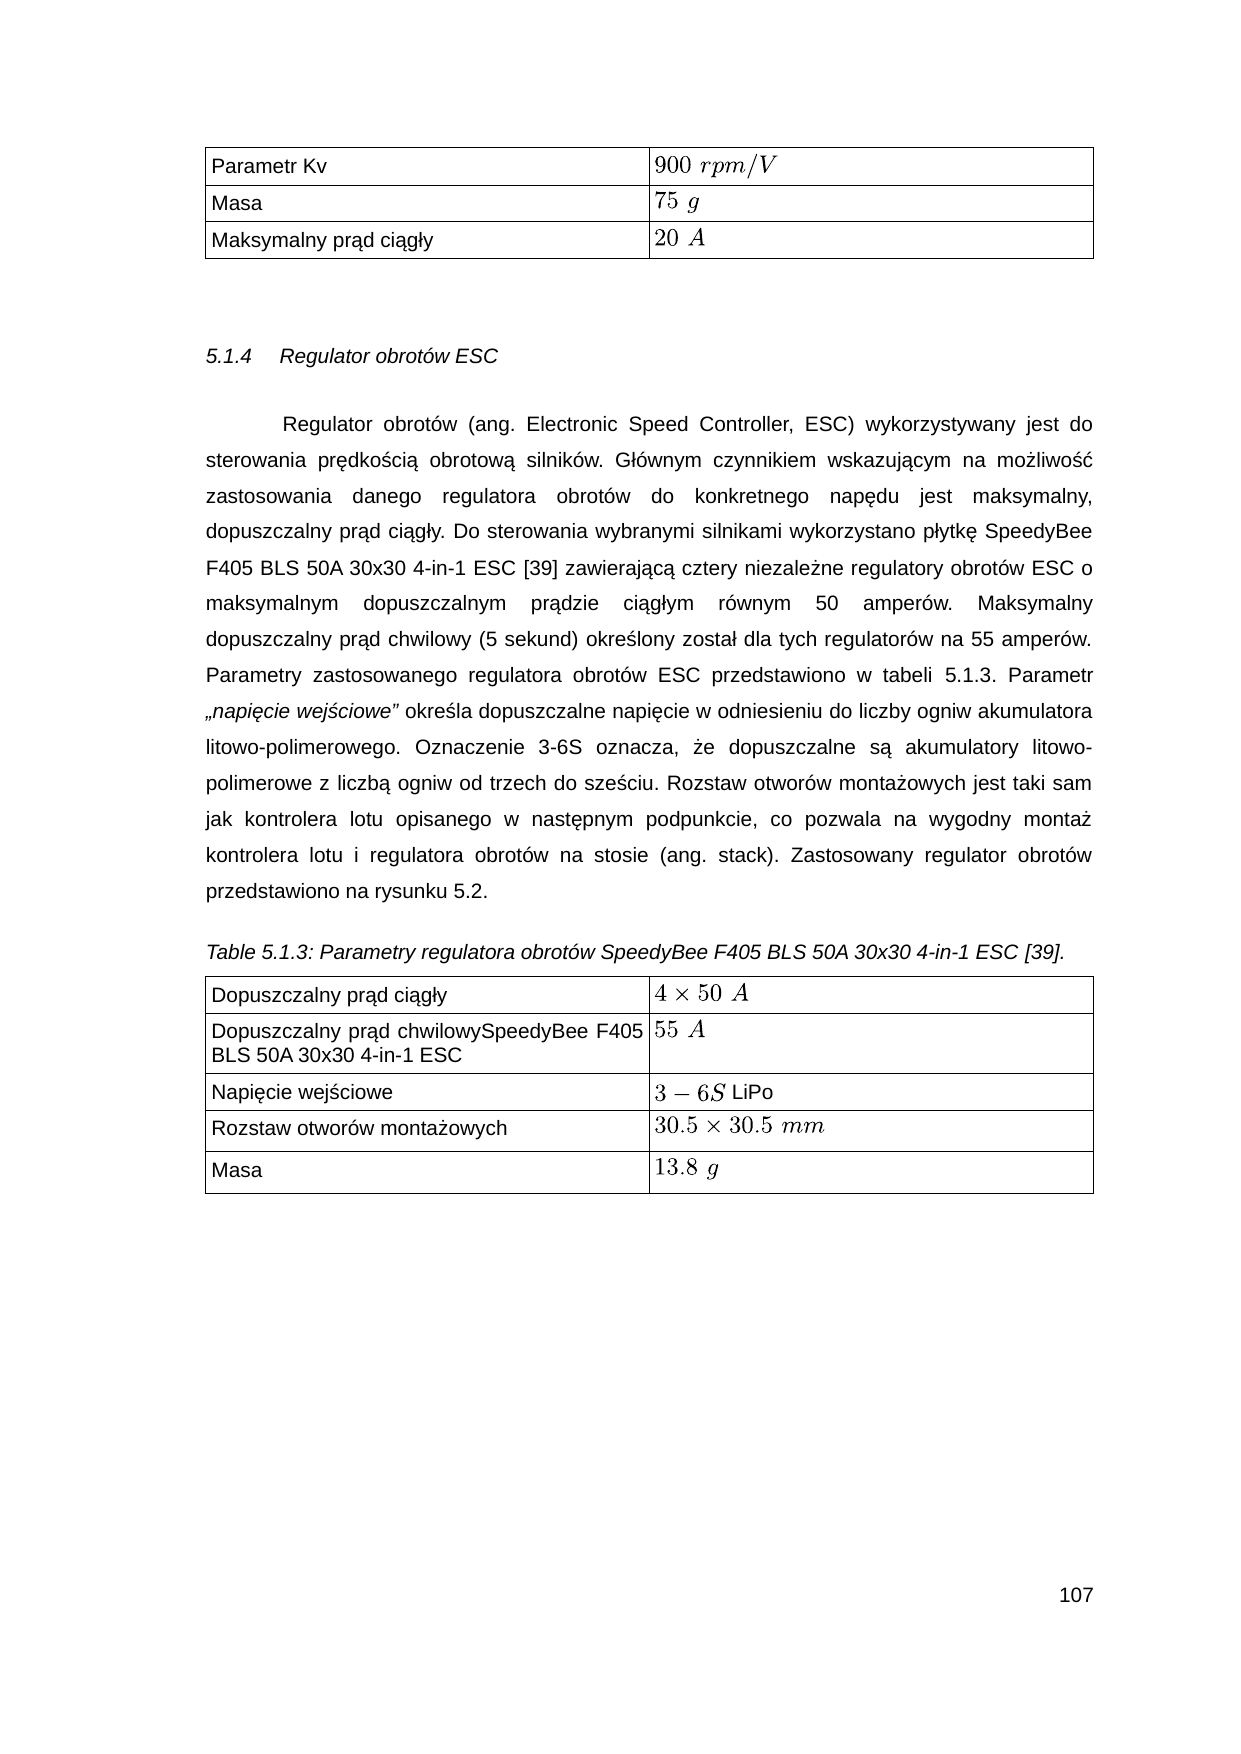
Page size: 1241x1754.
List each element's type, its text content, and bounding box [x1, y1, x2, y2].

table_cell [650, 222, 1093, 257]
table_cell Masa [206, 1152, 649, 1193]
text Table 5.1.3: Parametry regulatora obrotów SpeedyBee F405 BLS 50A 30x30 4-in-1 ESC [39]. [206, 940, 1093, 964]
text Regulator obrotów (ang. Electronic Speed Controller, ESC) wykorzystywany jest do sterowania prędkością obrotową silników. Głównym czynnikiem wskazującym na możliwość zastosowania danego regulatora obrotów do konkretnego napędu jest maksymalny, dopuszczalny prąd ciągły. Do sterowania wybranymi silnikami wykorzystano płytkę SpeedyBee F405 BLS 50A 30x30 4-in-1 ESC [39] zawierającą cztery niezależne regulatory obrotów ESC o maksymalnym dopuszczalnym prądzie ciągłym równym 50 amperów. Maksymalny dopuszczalny prąd chwilowy (5 sekund) określony został dla tych regulatorów na 55 amperów. Parametry zastosowanego regulatora obrotów ESC przedstawiono w tabeli 5.1.3. Parametr „napięcie wejściowe” określa dopuszczalne napięcie w odniesieniu do liczby ogniw akumulatora litowo-polimerowego. Oznaczenie 3-6S oznacza, że dopuszczalne są akumulatory litowo-polimerowe z liczbą ogniw od trzech do sześciu. Rozstaw otworów montażowych jest taki sam jak kontrolera lotu opisanego w następnym podpunkcie, co pozwala na wygodny montaż kontrolera lotu i regulatora obrotów na stosie (ang. stack). Zastosowany regulator obrotów przedstawiono na rysunku 5.2. [206, 412, 1093, 903]
table_cell Rozstaw otworów montażowych [206, 1111, 649, 1151]
table_cell Maksymalny prąd ciągły [206, 222, 649, 257]
subtitle Regulator obrotów ESC [206, 344, 1093, 368]
table_cell [650, 1152, 1093, 1193]
table_cell LiPo [650, 1074, 1093, 1109]
table_cell [650, 148, 1093, 184]
table_cell Masa [206, 186, 649, 221]
table_cell [650, 186, 1093, 221]
table_cell Napięcie wejściowe [206, 1074, 649, 1109]
table_header Dopuszczalny prąd ciągły [206, 977, 649, 1013]
table_cell [650, 1111, 1093, 1151]
table_header [650, 977, 1093, 1013]
table_cell [650, 1014, 1093, 1073]
table_cell Parametr Kv [206, 148, 649, 184]
table_cell Dopuszczalny prąd chwilowySpeedyBee F405 BLS 50A 30x30 4-in-1 ESC [206, 1014, 649, 1073]
